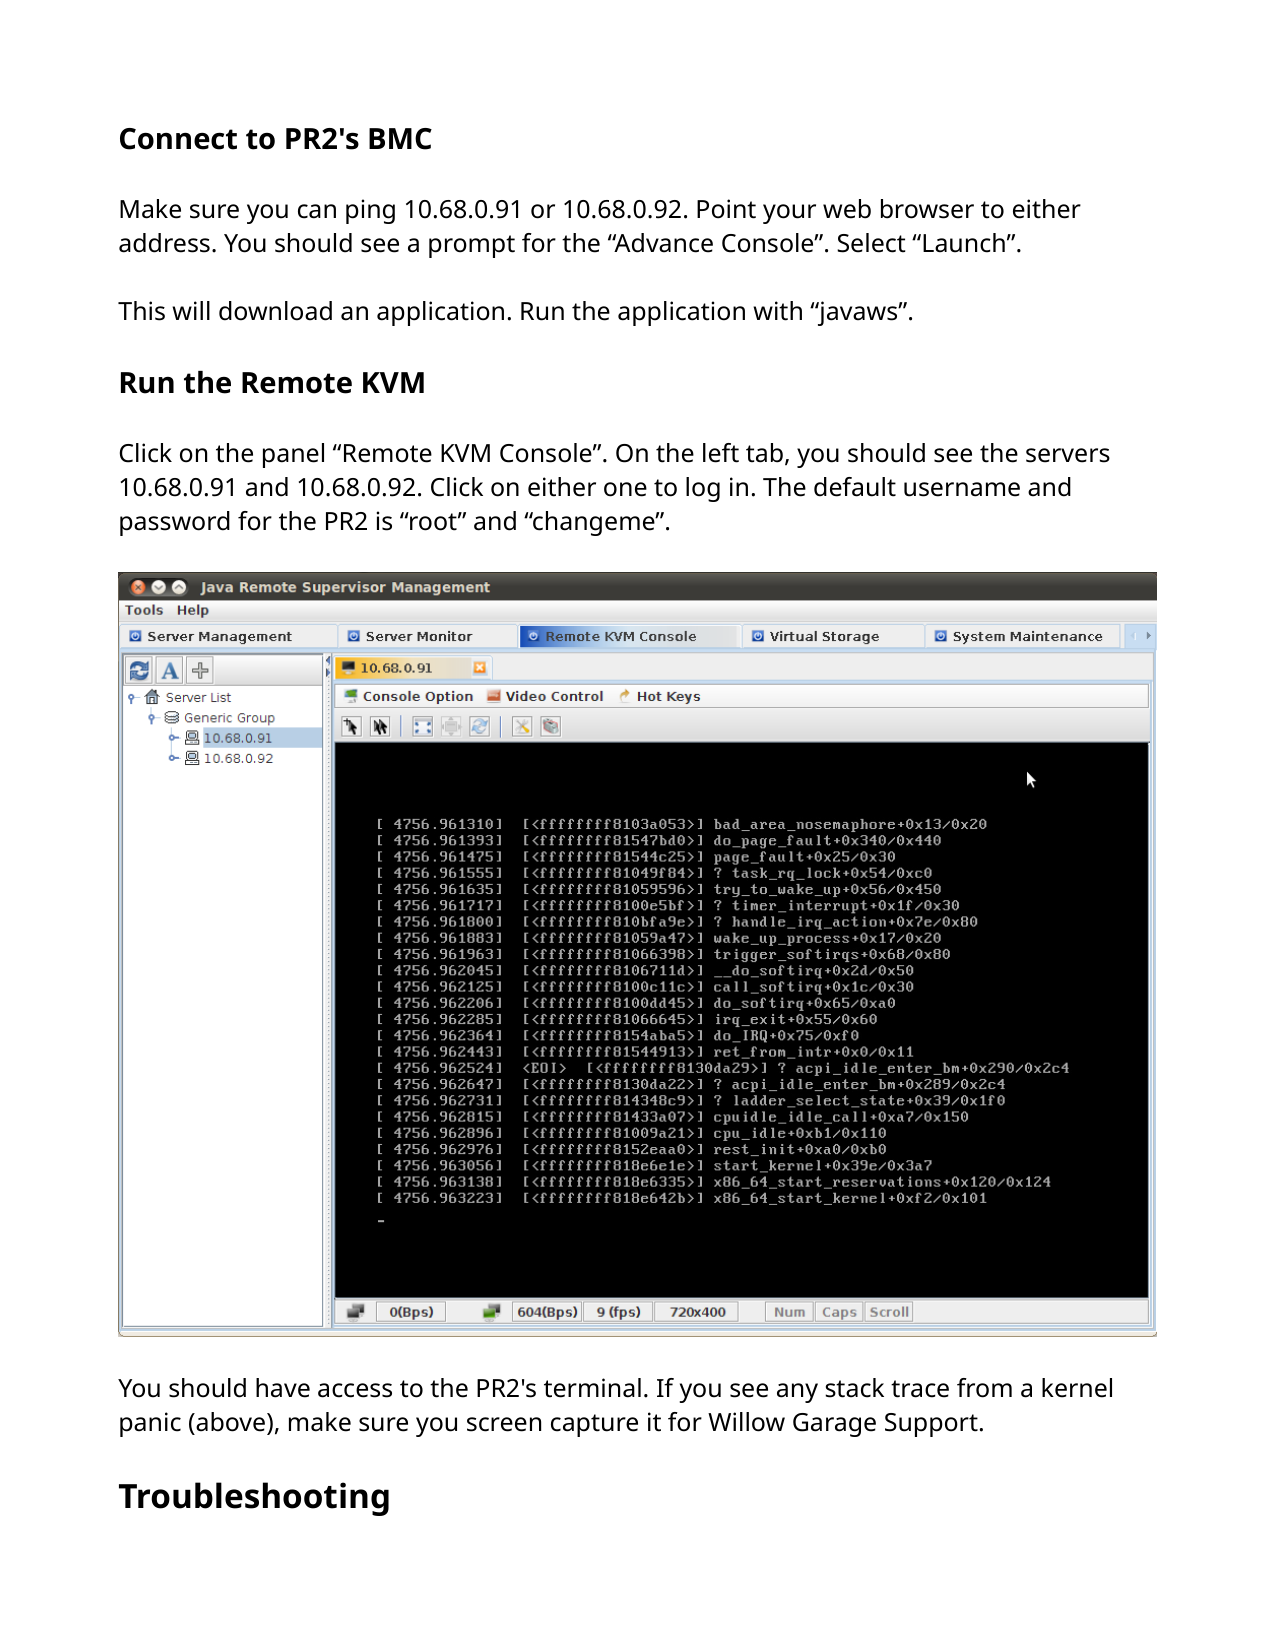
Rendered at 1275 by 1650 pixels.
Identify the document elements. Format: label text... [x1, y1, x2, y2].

picture [118, 572, 1157, 1337]
text This will download an application. Run the application with “javaws”. [118, 294, 1157, 328]
text Run the Remote KVM [118, 362, 1157, 402]
text Click on the panel “Remote KVM Console”. On the left tab, you should see the servers 10.68.0.91 and 10.68.0.92. Click on either one to log in. The default username and password for the PR2 is “root” and “changeme”. [118, 436, 1157, 538]
text Make sure you can ping 10.68.0.91 or 10.68.0.92. Point your web browser to either address. You should see a prompt for the “Advance Console”. Select “Launch”. [118, 192, 1157, 260]
text Troubleshooting [118, 1473, 1157, 1518]
text You should have access to the PR2's terminal. If you see any stack trace from a kernel panic (above), make sure you screen capture it for Willow Garage Support. [118, 1371, 1157, 1439]
text Connect to PR2's BMC [118, 118, 1157, 158]
